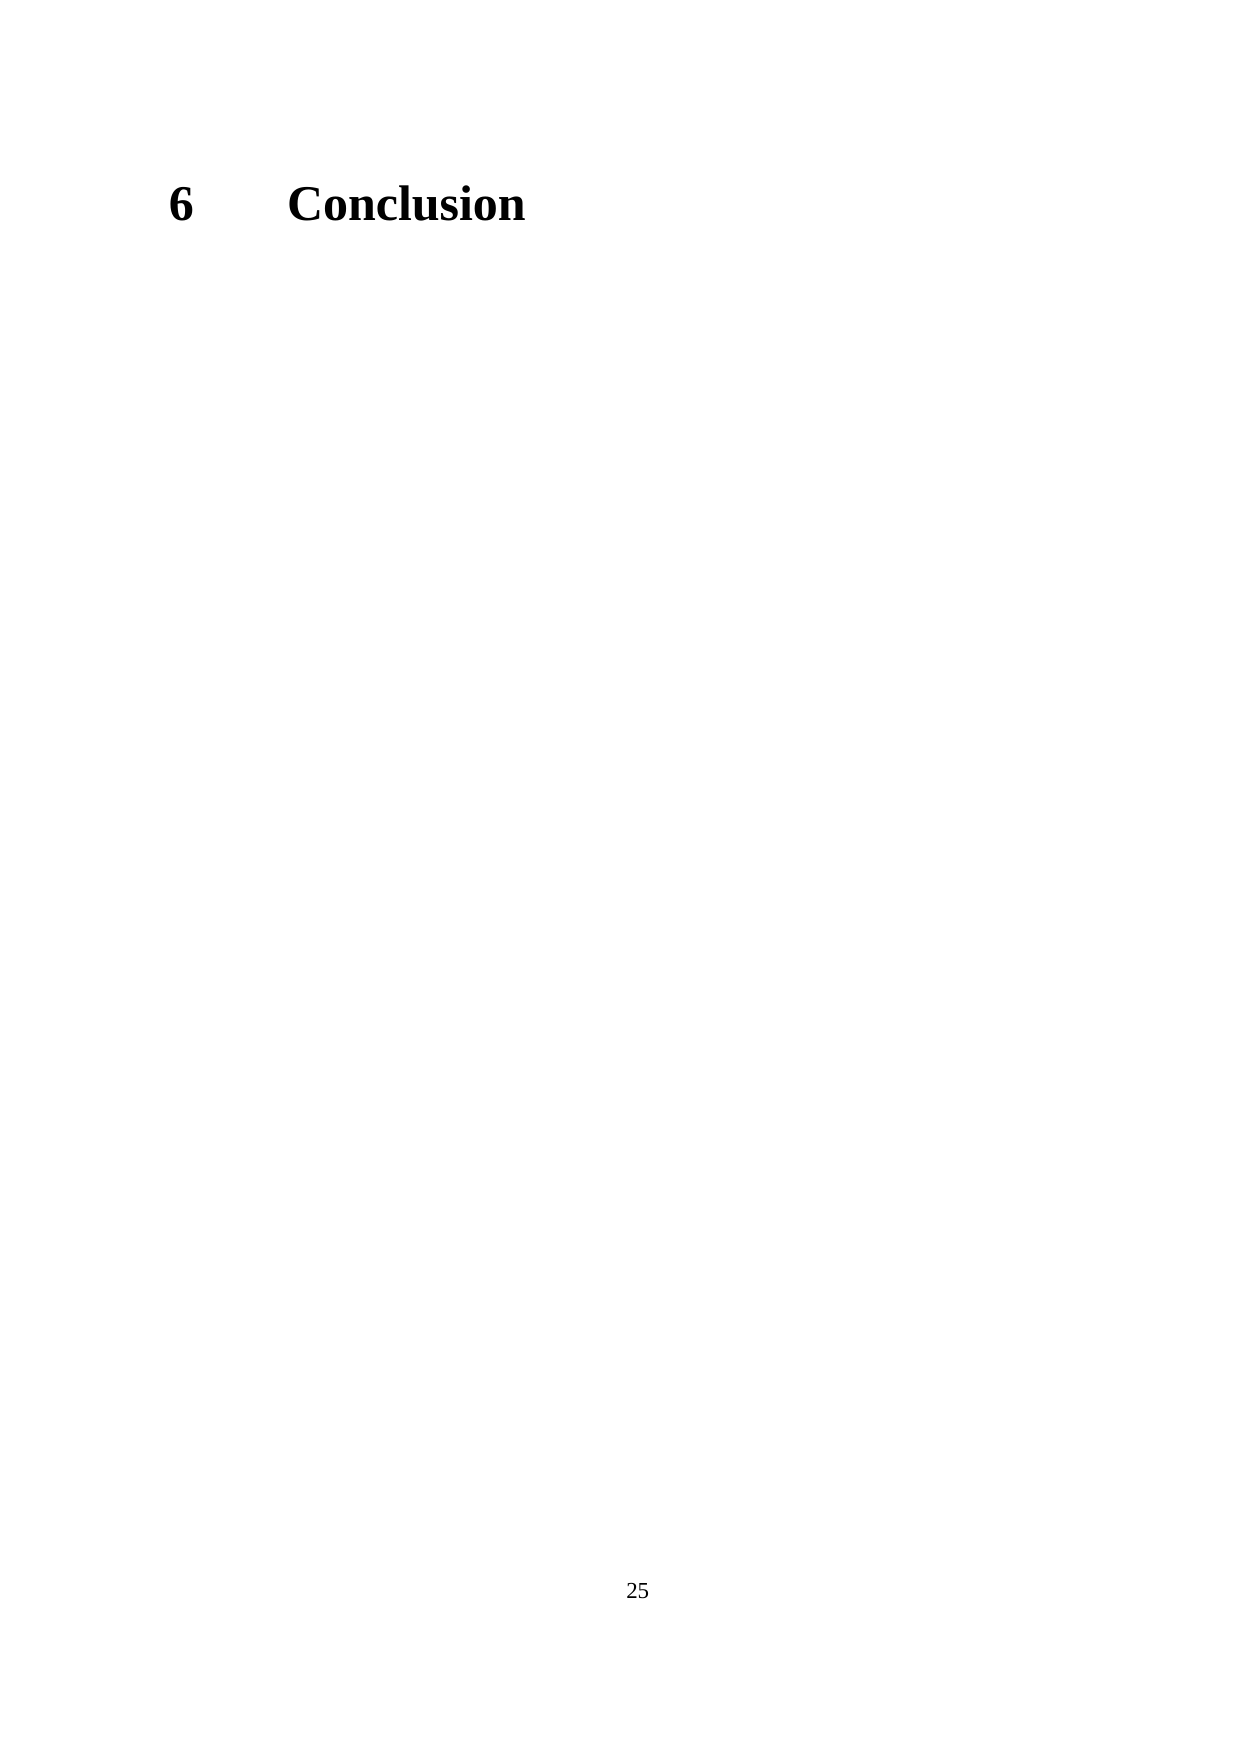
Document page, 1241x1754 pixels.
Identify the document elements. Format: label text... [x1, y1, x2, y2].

subtitle Conclusion [169, 174, 1106, 231]
